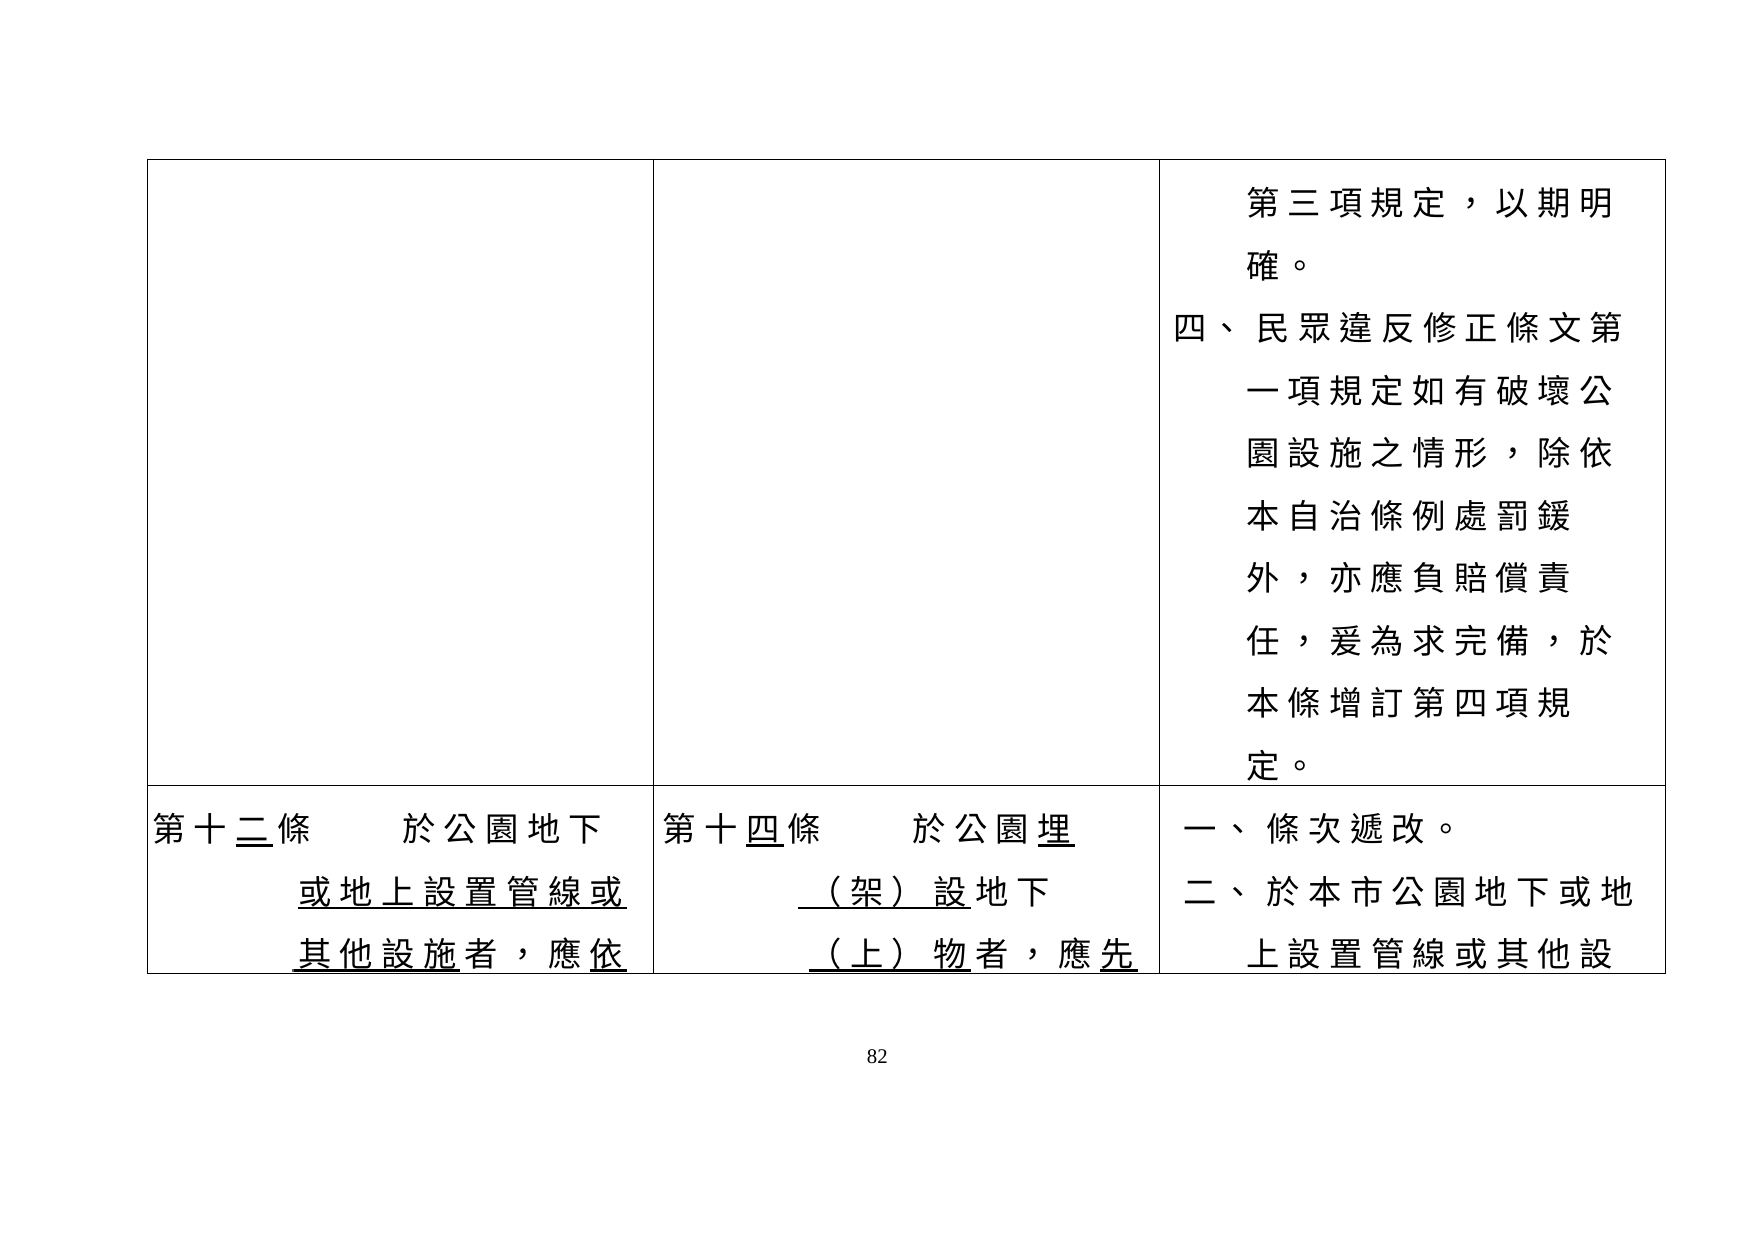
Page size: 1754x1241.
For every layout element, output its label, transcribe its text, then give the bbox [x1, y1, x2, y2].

table_cell [654, 160, 1159, 784]
table_cell [148, 160, 653, 784]
table_cell 第十二條 於公園地下或地上設置管線或其他設施者，應依 [148, 786, 653, 973]
table_cell 第三項規定，以期明確。 四、民眾違反修正條文第一項規定如有破壞公園設施之情形，除依本自治條例處罰鍰外，亦應負賠償責任，爰為求完備，於本條增訂第四項規定。 [1160, 160, 1665, 784]
table_cell 第十四條 於公園埋（架）設地下（上）物者，應先 [654, 786, 1159, 973]
table_cell 一、條次遞改。 二、於本市公園地下或地上設置管線或其他設 [1160, 786, 1665, 973]
